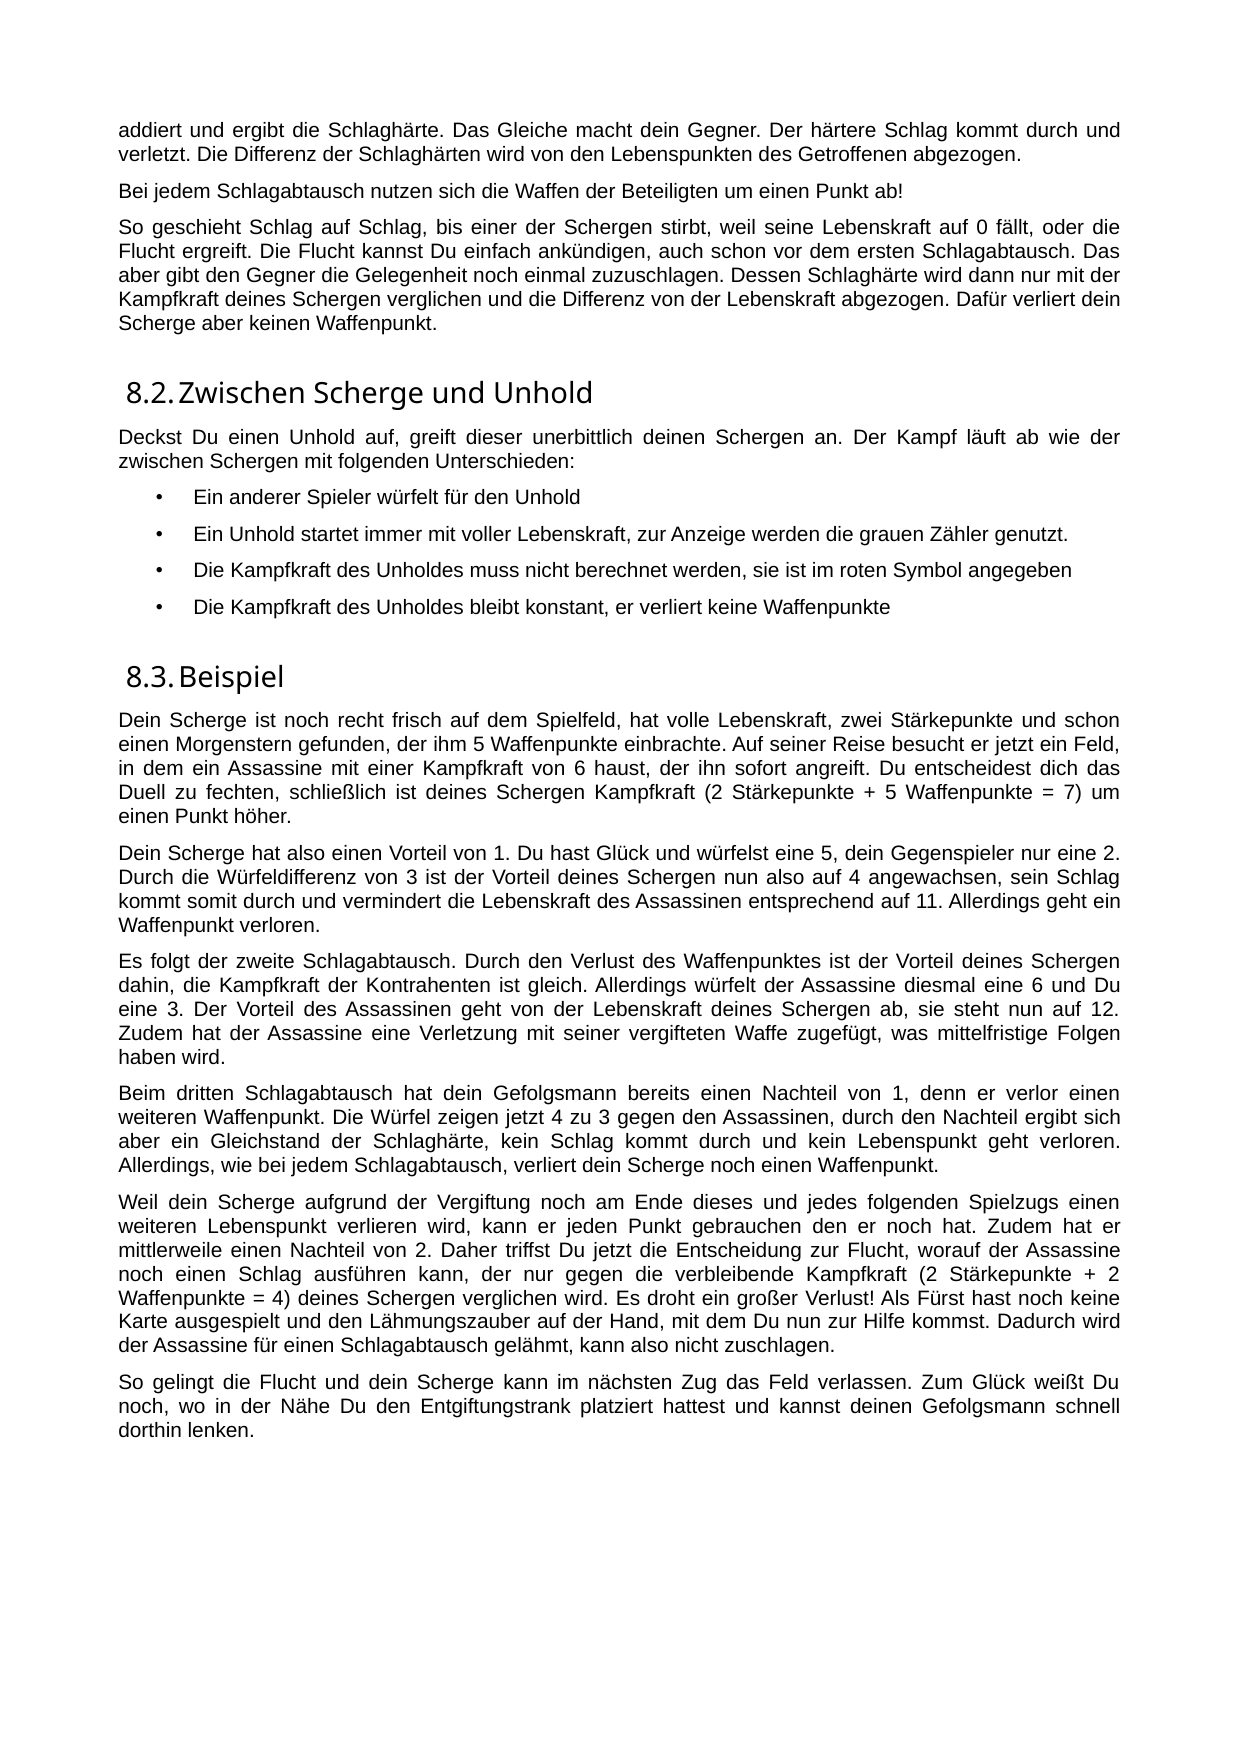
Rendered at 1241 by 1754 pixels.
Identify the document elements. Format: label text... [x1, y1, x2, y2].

text Es folgt der zweite Schlagabtausch. Durch den Verlust des Waffenpunktes ist der Vorteil deines Schergen dahin, die Kampfkraft der Kontrahenten ist gleich. Allerdings würfelt der Assassine diesmal eine 6 und Du eine 3. Der Vorteil des Assassinen geht von der Lebenskraft deines Schergen ab, sie steht nun auf 12. Zudem hat der Assassine eine Verletzung mit seiner vergifteten Waffe zugefügt, was mittelfristige Folgen haben wird. [118, 949, 1122, 1069]
text Dein Scherge hat also einen Vorteil von 1. Du hast Glück und würfelst eine 5, dein Gegenspieler nur eine 2. Durch die Würfeldifferenz von 3 ist der Vorteil deines Schergen nun also auf 4 angewachsen, sein Schlag kommt somit durch und vermindert die Lebenskraft des Assassinen entsprechend auf 11. Allerdings geht ein Waffenpunkt verloren. [118, 841, 1122, 936]
text addiert und ergibt die Schlaghärte. Das Gleiche macht dein Gegner. Der härtere Schlag kommt durch und verletzt. Die Differenz der Schlaghärten wird von den Lebenspunkten des Getroffenen abgezogen. [118, 118, 1122, 166]
text So geschieht Schlag auf Schlag, bis einer der Schergen stirbt, weil seine Lebenskraft auf 0 fällt, oder die Flucht ergreift. Die Flucht kannst Du einfach ankündigen, auch schon vor dem ersten Schlagabtausch. Das aber gibt den Gegner die Gelegenheit noch einmal zuzuschlagen. Dessen Schlaghärte wird dann nur mit der Kampfkraft deines Schergen verglichen und die Differenz von der Lebenskraft abgezogen. Dafür verliert dein Scherge aber keinen Waffenpunkt. [118, 215, 1122, 335]
list Die Kampfkraft des Unholdes muss nicht berechnet werden, sie ist im roten Symbol angegeben [156, 558, 1122, 582]
text Dein Scherge ist noch recht frisch auf dem Spielfeld, hat volle Lebenskraft, zwei Stärkepunkte und schon einen Morgenstern gefunden, der ihm 5 Waffenpunkte einbrachte. Auf seiner Reise besucht er jetzt ein Feld, in dem ein Assassine mit einer Kampfkraft von 6 haust, der ihn sofort angreift. Du entscheidest dich das Duell zu fechten, schließlich ist deines Schergen Kampfkraft (2 Stärkepunkte + 5 Waffenpunkte = 7) um einen Punkt höher. [118, 708, 1122, 828]
text Weil dein Scherge aufgrund der Vergiftung noch am Ende dieses und jedes folgenden Spielzugs einen weiteren Lebenspunkt verlieren wird, kann er jeden Punkt gebrauchen den er noch hat. Zudem hat er mittlerweile einen Nachteil von 2. Daher triffst Du jetzt die Entscheidung zur Flucht, worauf der Assassine noch einen Schlag ausführen kann, der nur gegen die verbleibende Kampfkraft (2 Stärkepunkte + 2 Waffenpunkte = 4) deines Schergen verglichen wird. Es droht ein großer Verlust! Als Fürst hast noch keine Karte ausgespielt und den Lähmungszauber auf der Hand, mit dem Du nun zur Hilfe kommst. Dadurch wird der Assassine für einen Schlagabtausch gelähmt, kann also nicht zuschlagen. [118, 1189, 1122, 1357]
list Ein anderer Spieler würfelt für den Unhold [156, 485, 1122, 509]
subtitle Beispiel [118, 656, 1122, 696]
text Deckst Du einen Unhold auf, greift dieser unerbittlich deinen Schergen an. Der Kampf läuft ab wie der zwischen Schergen mit folgenden Unterschieden: [118, 424, 1122, 472]
subtitle Zwischen Scherge und Unhold [118, 372, 1122, 412]
text Beim dritten Schlagabtausch hat dein Gefolgsmann bereits einen Nachteil von 1, denn er verlor einen weiteren Waffenpunkt. Die Würfel zeigen jetzt 4 zu 3 gegen den Assassinen, durch den Nachteil ergibt sich aber ein Gleichstand der Schlaghärte, kein Schlag kommt durch und kein Lebenspunkt geht verloren. Allerdings, wie bei jedem Schlagabtausch, verliert dein Scherge noch einen Waffenpunkt. [118, 1081, 1122, 1177]
list Ein Unhold startet immer mit voller Lebenskraft, zur Anzeige werden die grauen Zähler genutzt. [156, 521, 1122, 546]
text So gelingt die Flucht und dein Scherge kann im nächsten Zug das Feld verlassen. Zum Glück weißt Du noch, wo in der Nähe Du den Entgiftungstrank platziert hattest und kannst deinen Gefolgsmann schnell dorthin lenken. [118, 1370, 1122, 1442]
text Bei jedem Schlagabtausch nutzen sich die Waffen der Beteiligten um einen Punkt ab! [118, 178, 1122, 202]
list Die Kampfkraft des Unholdes bleibt konstant, er verliert keine Waffenpunkte [156, 594, 1122, 619]
